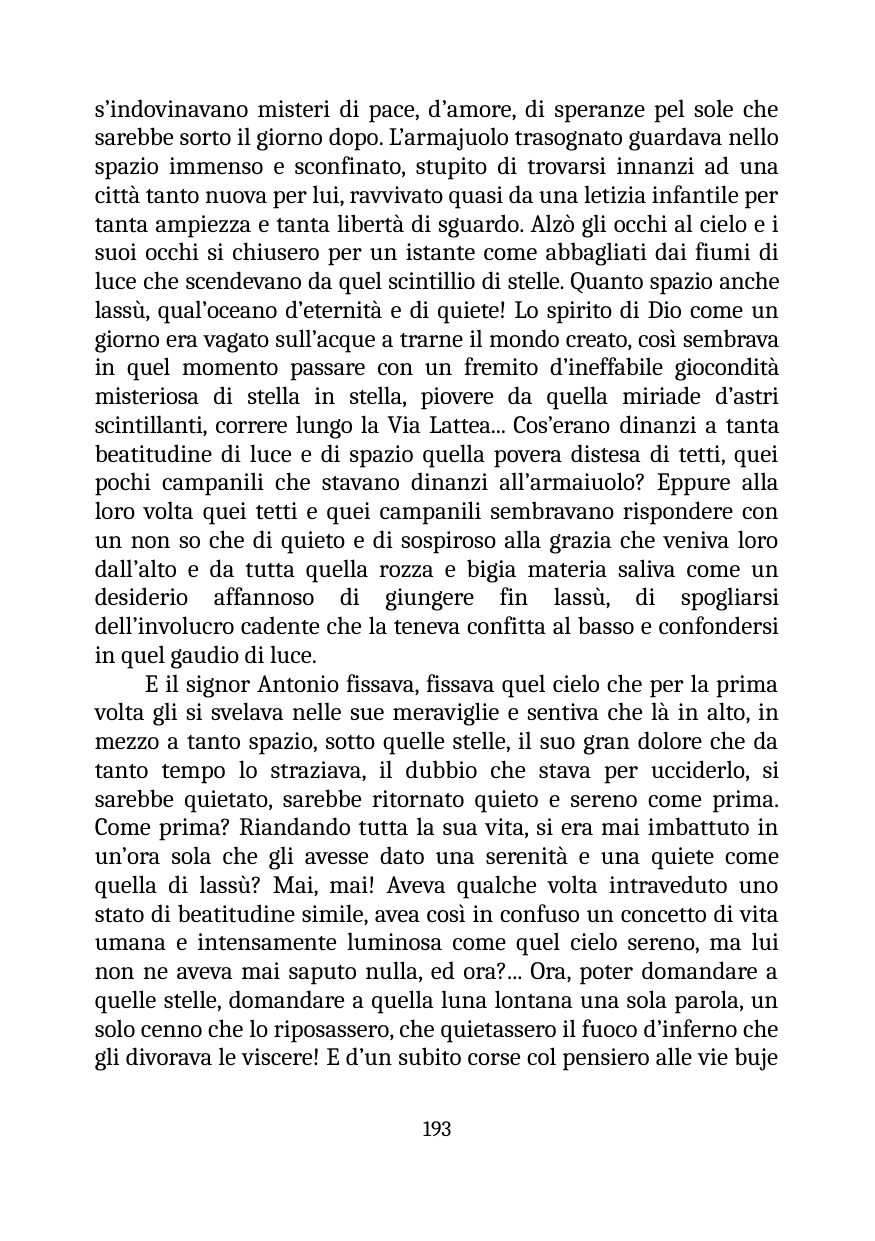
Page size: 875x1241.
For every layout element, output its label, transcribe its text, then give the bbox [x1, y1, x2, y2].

text s’indovinavano misteri di pace, d’amore, di speranze pel sole che sarebbe sorto il giorno dopo. L’armajuolo trasognato guardava nello spazio immenso e sconfinato, stupito di trovarsi innanzi ad una città tanto nuova per lui, ravvivato quasi da una letizia infantile per tanta ampiezza e tanta libertà di sguardo. Alzò gli occhi al cielo e i suoi occhi si chiusero per un istante come abbagliati dai fiumi di luce che scendevano da quel scintillio di stelle. Quanto spazio anche lassù, qual’oceano d’eternità e di quiete! Lo spirito di Dio come un giorno era vagato sull’acque a trarne il mondo creato, così sembrava in quel momento passare con un fremito d’ineffabile giocondità misteriosa di stella in stella, piovere da quella miriade d’astri scintillanti, correre lungo la Via Lattea... Cos’erano dinanzi a tanta beatitudine di luce e di spazio quella povera distesa di tetti, quei pochi campanili che stavano dinanzi all’armaiuolo? Eppure alla loro volta quei tetti e quei campanili sembravano rispondere con un non so che di quieto e di sospiroso alla grazia che veniva loro dall’alto e da tutta quella rozza e bigia materia saliva come un desiderio affannoso di giungere fin lassù, di spogliarsi dell’involucro cadente che la teneva confitta al basso e confondersi in quel gaudio di luce. [94, 94, 779, 669]
text E il signor Antonio fissava, fissava quel cielo che per la prima volta gli si svelava nelle sue meraviglie e sentiva che là in alto, in mezzo a tanto spazio, sotto quelle stelle, il suo gran dolore che da tanto tempo lo straziava, il dubbio che stava per ucciderlo, si sarebbe quietato, sarebbe ritornato quieto e sereno come prima. Come prima? Riandando tutta la sua vita, si era mai imbattuto in un’ora sola che gli avesse dato una serenità e una quiete come quella di lassù? Mai, mai! Aveva qualche volta intraveduto uno stato di beatitudine simile, avea così in confuso un concetto di vita umana e intensamente luminosa come quel cielo sereno, ma lui non ne aveva mai saputo nulla, ed ora?... Ora, poter domandare a quelle stelle, domandare a quella luna lontana una sola parola, un solo cenno che lo riposassero, che quietassero il fuoco d’inferno che gli divorava le viscere! E d’un subito corse col pensiero alle vie buje [94, 669, 779, 1072]
